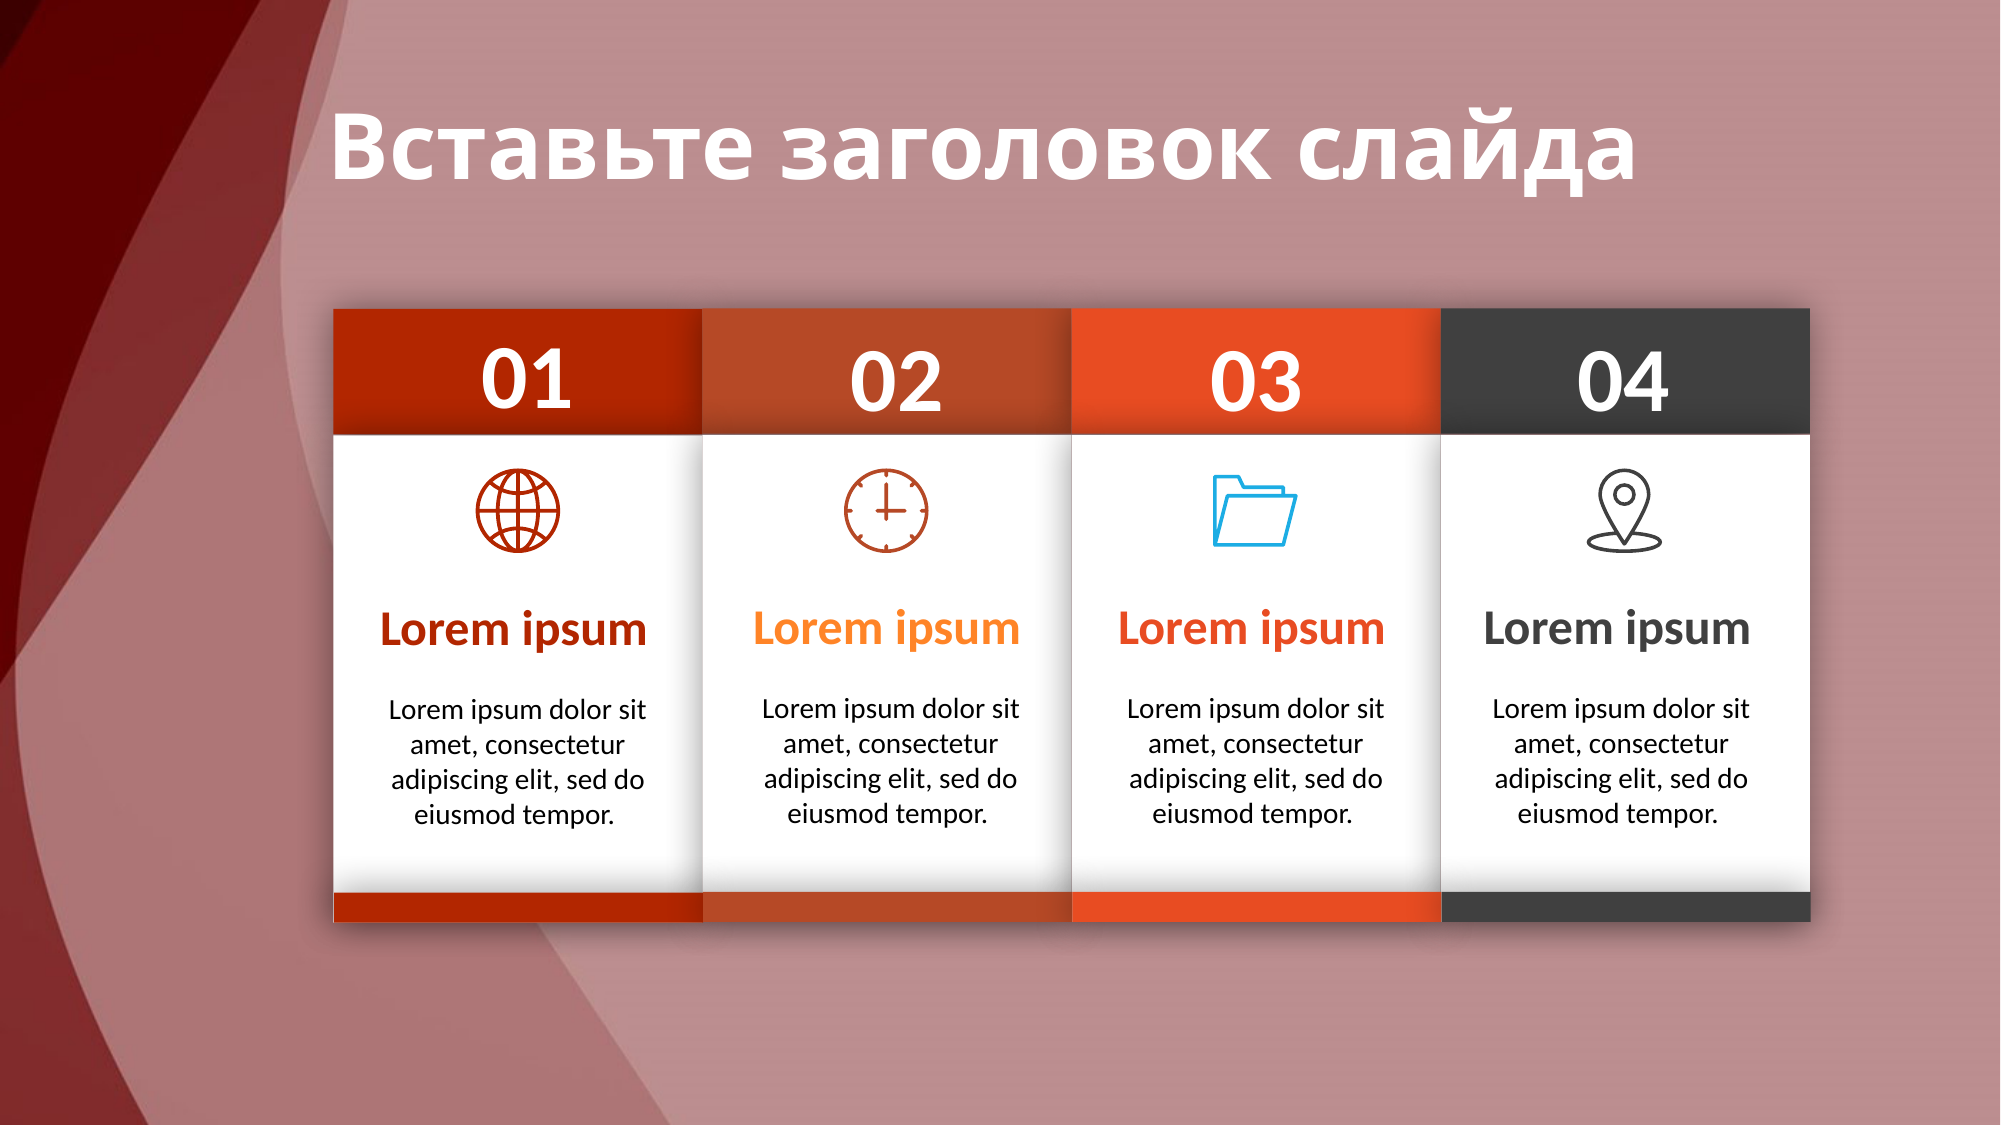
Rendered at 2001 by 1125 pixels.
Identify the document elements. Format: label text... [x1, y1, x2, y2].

text_box 01 [466, 309, 590, 435]
text_box Lorem ipsum dolor sit amet, consectetur adipiscing elit, sed do eiusmod tempor. [1097, 682, 1416, 837]
title Вставьте заголовок слайда [312, 38, 1931, 261]
text_box 03 [1195, 312, 1319, 438]
text_box Lorem ipsum dolor sit amet, consectetur adipiscing elit, sed do eiusmod tempor. [358, 682, 677, 838]
text_box Lorem ipsum dolor sit amet, consectetur adipiscing elit, sed do eiusmod tempor. [731, 682, 1051, 837]
text_box [333, 308, 1811, 923]
text_box Lorem ipsum [1093, 587, 1412, 663]
text_box 04 [1562, 312, 1686, 438]
text_box Lorem ipsum [728, 587, 1046, 663]
text_box Lorem ipsum dolor sit amet, consectetur adipiscing elit, sed do eiusmod tempor. [1462, 681, 1781, 837]
text_box Lorem ipsum [1458, 586, 1777, 662]
picture [0, 0, 2001, 1125]
text_box Lorem ipsum [355, 587, 673, 663]
text_box 02 [835, 312, 959, 438]
